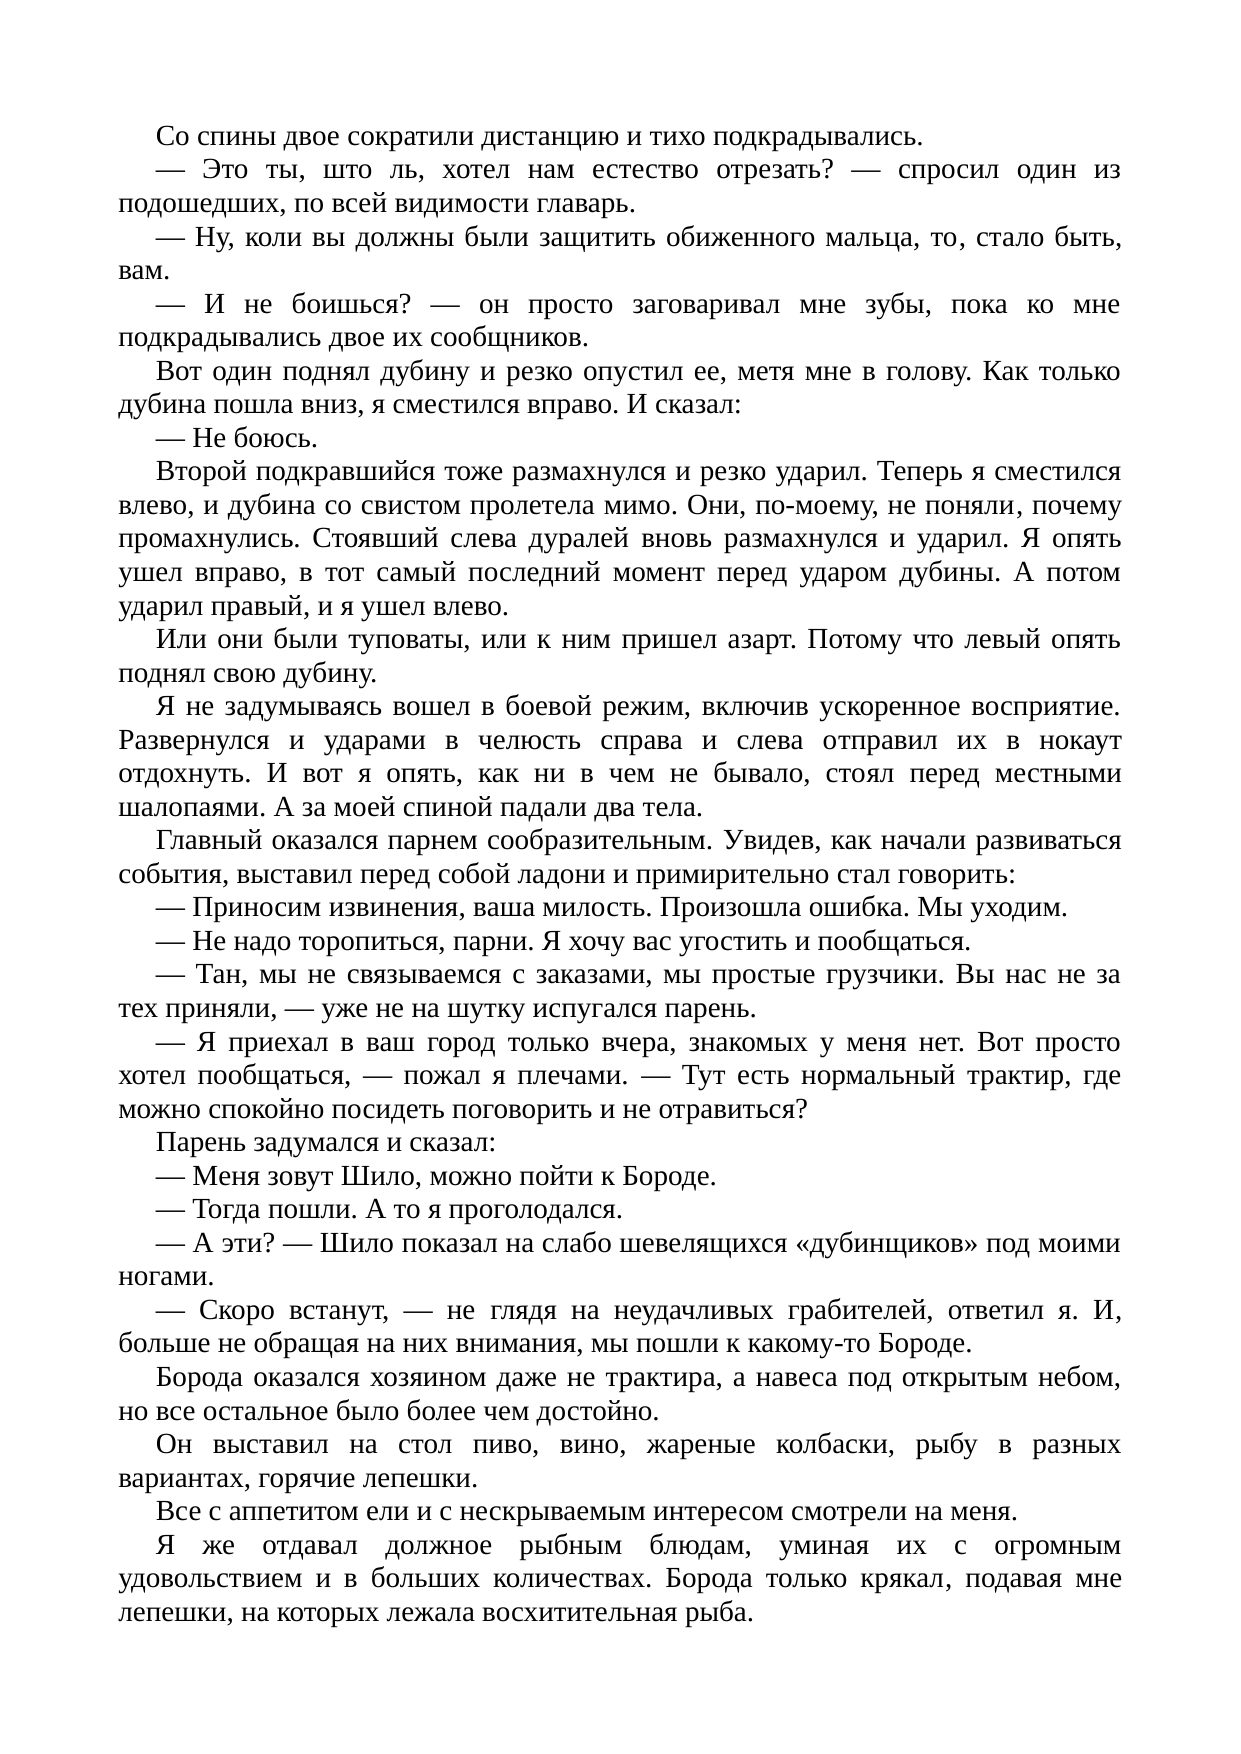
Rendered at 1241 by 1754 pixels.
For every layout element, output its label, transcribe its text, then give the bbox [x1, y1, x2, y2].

text Он выставил на стол пиво, вино, жареные колбаски, рыбу в разных вариантах, горячие лепешки. [118, 1426, 1122, 1493]
text — Это ты, што ль, хотел нам естество отрезать? — спросил один из подошедших, по всей видимости главарь. [118, 152, 1122, 219]
text — Не боюсь. [118, 420, 1122, 453]
text — Не надо торопиться, парни. Я хочу вас угостить и пообщаться. [118, 923, 1122, 957]
text — Тогда пошли. А то я проголодался. [118, 1191, 1122, 1225]
text Я же отдавал должное рыбным блюдам, уминая их с огромным удовольствием и в больших количествах. Борода только крякал, подавая мне лепешки, на которых лежала восхитительная рыба. [118, 1527, 1122, 1627]
text — Меня зовут Шило, можно пойти к Бороде. [118, 1158, 1122, 1191]
text Парень задумался и сказал: [118, 1124, 1122, 1158]
text — И не боишься? — он просто заговаривал мне зубы, пока ко мне подкрадывались двое их сообщников. [118, 286, 1122, 353]
text — Ну, коли вы должны были защитить обиженного мальца, то, стало быть, вам. [118, 219, 1122, 286]
text — А эти? — Шило показал на слабо шевелящихся «дубинщиков» под моими ногами. [118, 1225, 1122, 1292]
text Главный оказался парнем сообразительным. Увидев, как начали развиваться события, выставил перед собой ладони и примирительно стал говорить: [118, 822, 1122, 889]
text Со спины двое сократили дистанцию и тихо подкрадывались. [118, 118, 1122, 152]
text — Приносим извинения, ваша милость. Произошла ошибка. Мы уходим. [118, 889, 1122, 923]
text Второй подкравшийся тоже размахнулся и резко ударил. Теперь я сместился влево, и дубина со свистом пролетела мимо. Они, по-моему, не поняли, почему промахнулись. Стоявший слева дуралей вновь размахнулся и ударил. Я опять ушел вправо, в тот самый последний момент перед ударом дубины. А потом ударил правый, и я ушел влево. [118, 453, 1122, 621]
text — Скоро встанут, — не глядя на неудачливых грабителей, ответил я. И, больше не обращая на них внимания, мы пошли к какому-то Бороде. [118, 1292, 1122, 1359]
text Или они были туповаты, или к ним пришел азарт. Потому что левый опять поднял свою дубину. [118, 621, 1122, 688]
text Все с аппетитом ели и с нескрываемым интересом смотрели на меня. [118, 1493, 1122, 1527]
text — Я приехал в ваш город только вчера, знакомых у меня нет. Вот просто хотел пообщаться, — пожал я плечами. — Тут есть нормальный трактир, где можно спокойно посидеть поговорить и не отравиться? [118, 1024, 1122, 1124]
text — Тан, мы не связываемся с заказами, мы простые грузчики. Вы нас не за тех приняли, — уже не на шутку испугался парень. [118, 957, 1122, 1024]
text Борода оказался хозяином даже не трактира, а навеса под открытым небом, но все остальное было более чем достойно. [118, 1359, 1122, 1426]
text Вот один поднял дубину и резко опустил ее, метя мне в голову. Как только дубина пошла вниз, я сместился вправо. И сказал: [118, 353, 1122, 420]
text Я не задумываясь вошел в боевой режим, включив ускоренное восприятие. Развернулся и ударами в челюсть справа и слева отправил их в нокаут отдохнуть. И вот я опять, как ни в чем не бывало, стоял перед местными шалопаями. А за моей спиной падали два тела. [118, 688, 1122, 822]
